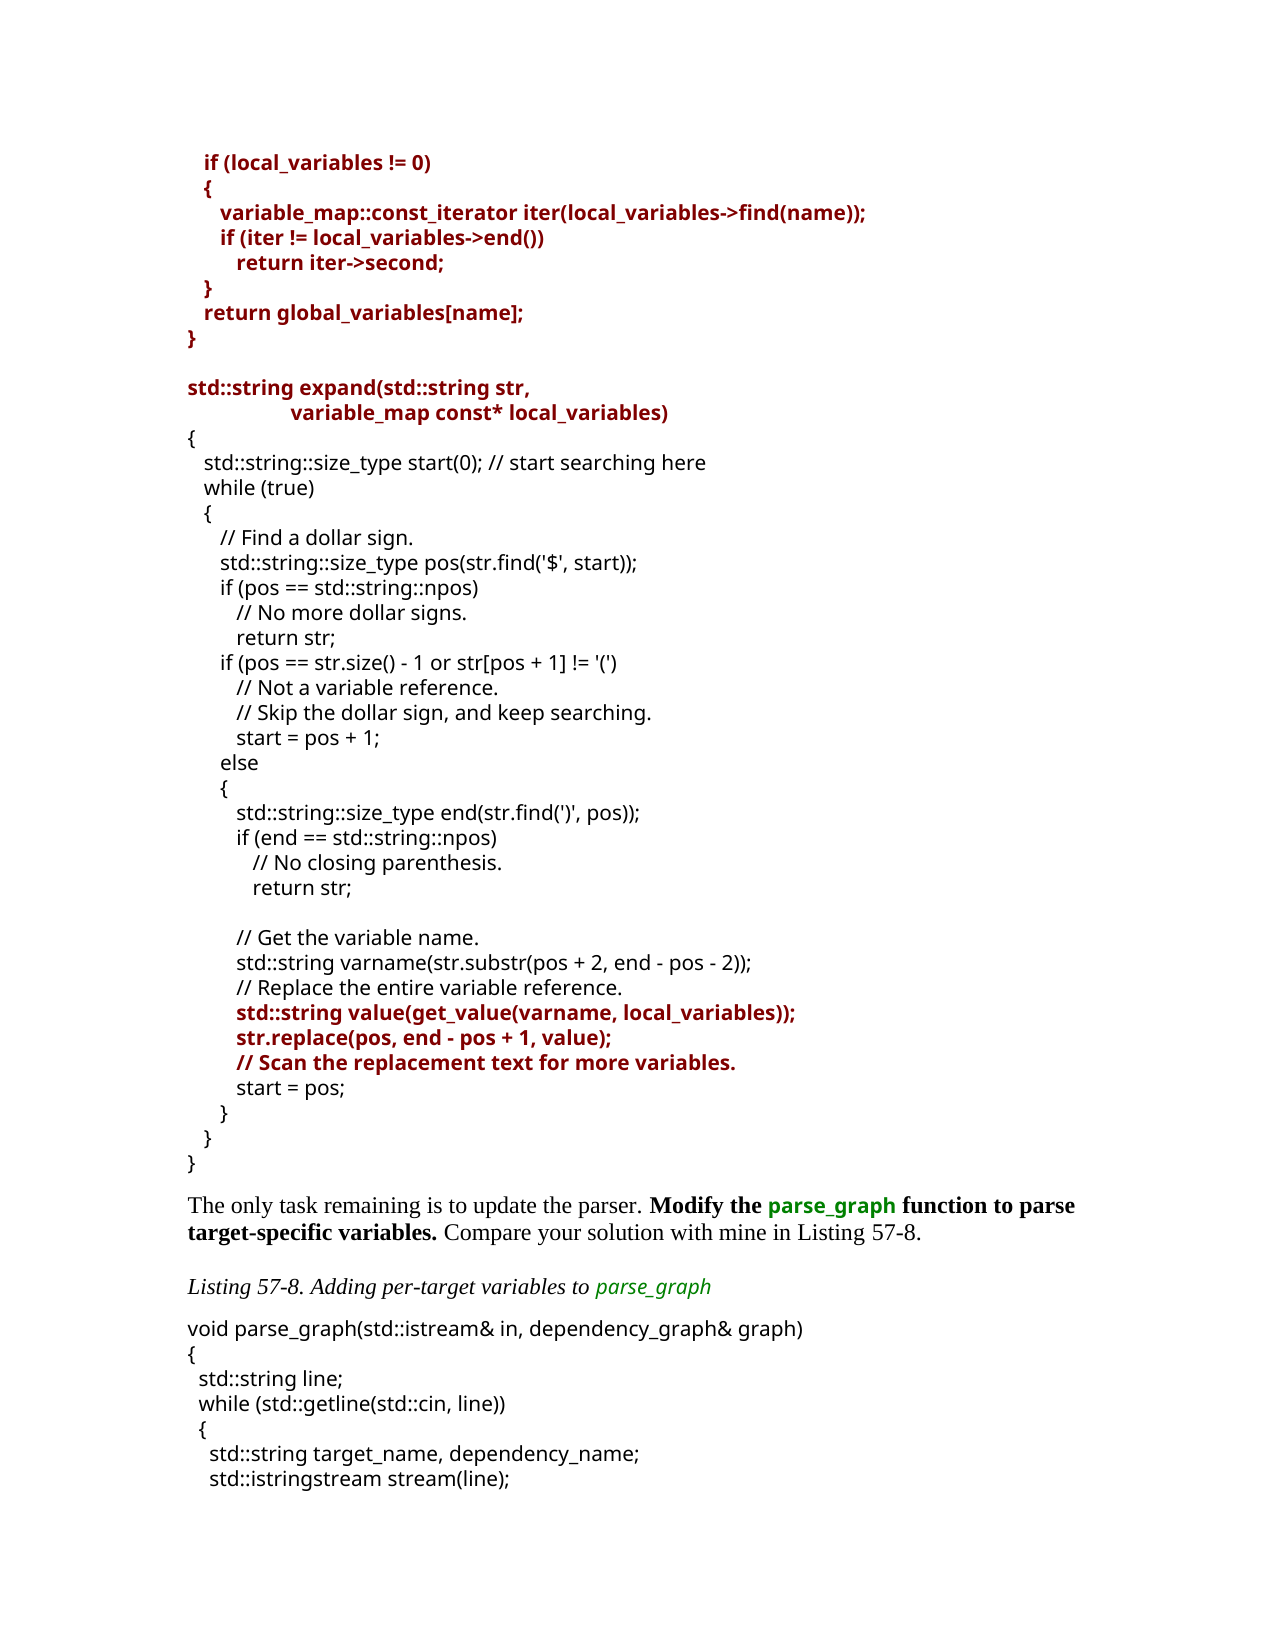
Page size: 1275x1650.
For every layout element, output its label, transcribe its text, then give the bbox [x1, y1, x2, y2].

text { [187, 1342, 1072, 1367]
text { [187, 775, 1072, 800]
text // Replace the entire variable reference. [187, 975, 1072, 1000]
text { [187, 425, 1072, 450]
text } [187, 1125, 1072, 1150]
text start = pos; [187, 1075, 1072, 1100]
text if (local_variables != 0) [187, 150, 1072, 175]
text // Get the variable name. [187, 925, 1072, 950]
text if (pos == std::string::npos) [187, 575, 1072, 600]
text while (true) [187, 475, 1072, 500]
text if (pos == str.size() - 1 or str[pos + 1] != '(') [187, 650, 1072, 675]
text void parse_graph(std::istream& in, dependency_graph& graph) [187, 1317, 1072, 1342]
text str.replace(pos, end - pos + 1, value); [187, 1025, 1072, 1050]
text return global_variables[name]; [187, 300, 1072, 325]
text while (std::getline(std::cin, line)) [187, 1392, 1072, 1417]
text Listing 57-8. Adding per-target variables to parse_graph [187, 1271, 1087, 1300]
text if (iter != local_variables->end()) [187, 225, 1072, 250]
text return str; [187, 625, 1072, 650]
text start = pos + 1; [187, 725, 1072, 750]
text if (end == std::string::npos) [187, 825, 1072, 850]
text } [187, 1150, 1072, 1175]
text std::string line; [187, 1367, 1072, 1392]
text // Skip the dollar sign, and keep searching. [187, 700, 1072, 725]
text std::string target_name, dependency_name; [187, 1442, 1072, 1467]
text // No closing parenthesis. [187, 850, 1072, 875]
text } [187, 275, 1072, 300]
text return str; [187, 875, 1072, 925]
text std::string::size_type start(0); // start searching here [187, 450, 1072, 475]
text std::istringstream stream(line); [187, 1467, 1072, 1492]
text { [187, 500, 1072, 525]
text std::string::size_type pos(str.find('$', start)); [187, 550, 1072, 575]
text } [187, 1100, 1072, 1125]
text std::string expand(std::string str, [187, 375, 1072, 400]
text std::string::size_type end(str.find(')', pos)); [187, 800, 1072, 825]
text { [187, 175, 1072, 200]
text // Not a variable reference. [187, 675, 1072, 700]
text variable_map::const_iterator iter(local_variables->find(name)); [187, 200, 1072, 225]
text std::string varname(str.substr(pos + 2, end - pos - 2)); [187, 950, 1072, 975]
text } [187, 325, 1072, 350]
text variable_map const* local_variables) [187, 400, 1072, 425]
text { [187, 1417, 1072, 1442]
text return iter->second; [187, 250, 1072, 275]
text std::string value(get_value(varname, local_variables)); [187, 1000, 1072, 1025]
text The only task remaining is to update the parser. Modify the parse_graph function to parse target-specific variables. Compare your solution with mine in Listing 57-8. [187, 1192, 1087, 1246]
text else [187, 750, 1072, 775]
text // Scan the replacement text for more variables. [187, 1050, 1072, 1075]
text // No more dollar signs. [187, 600, 1072, 625]
text // Find a dollar sign. [187, 525, 1072, 550]
